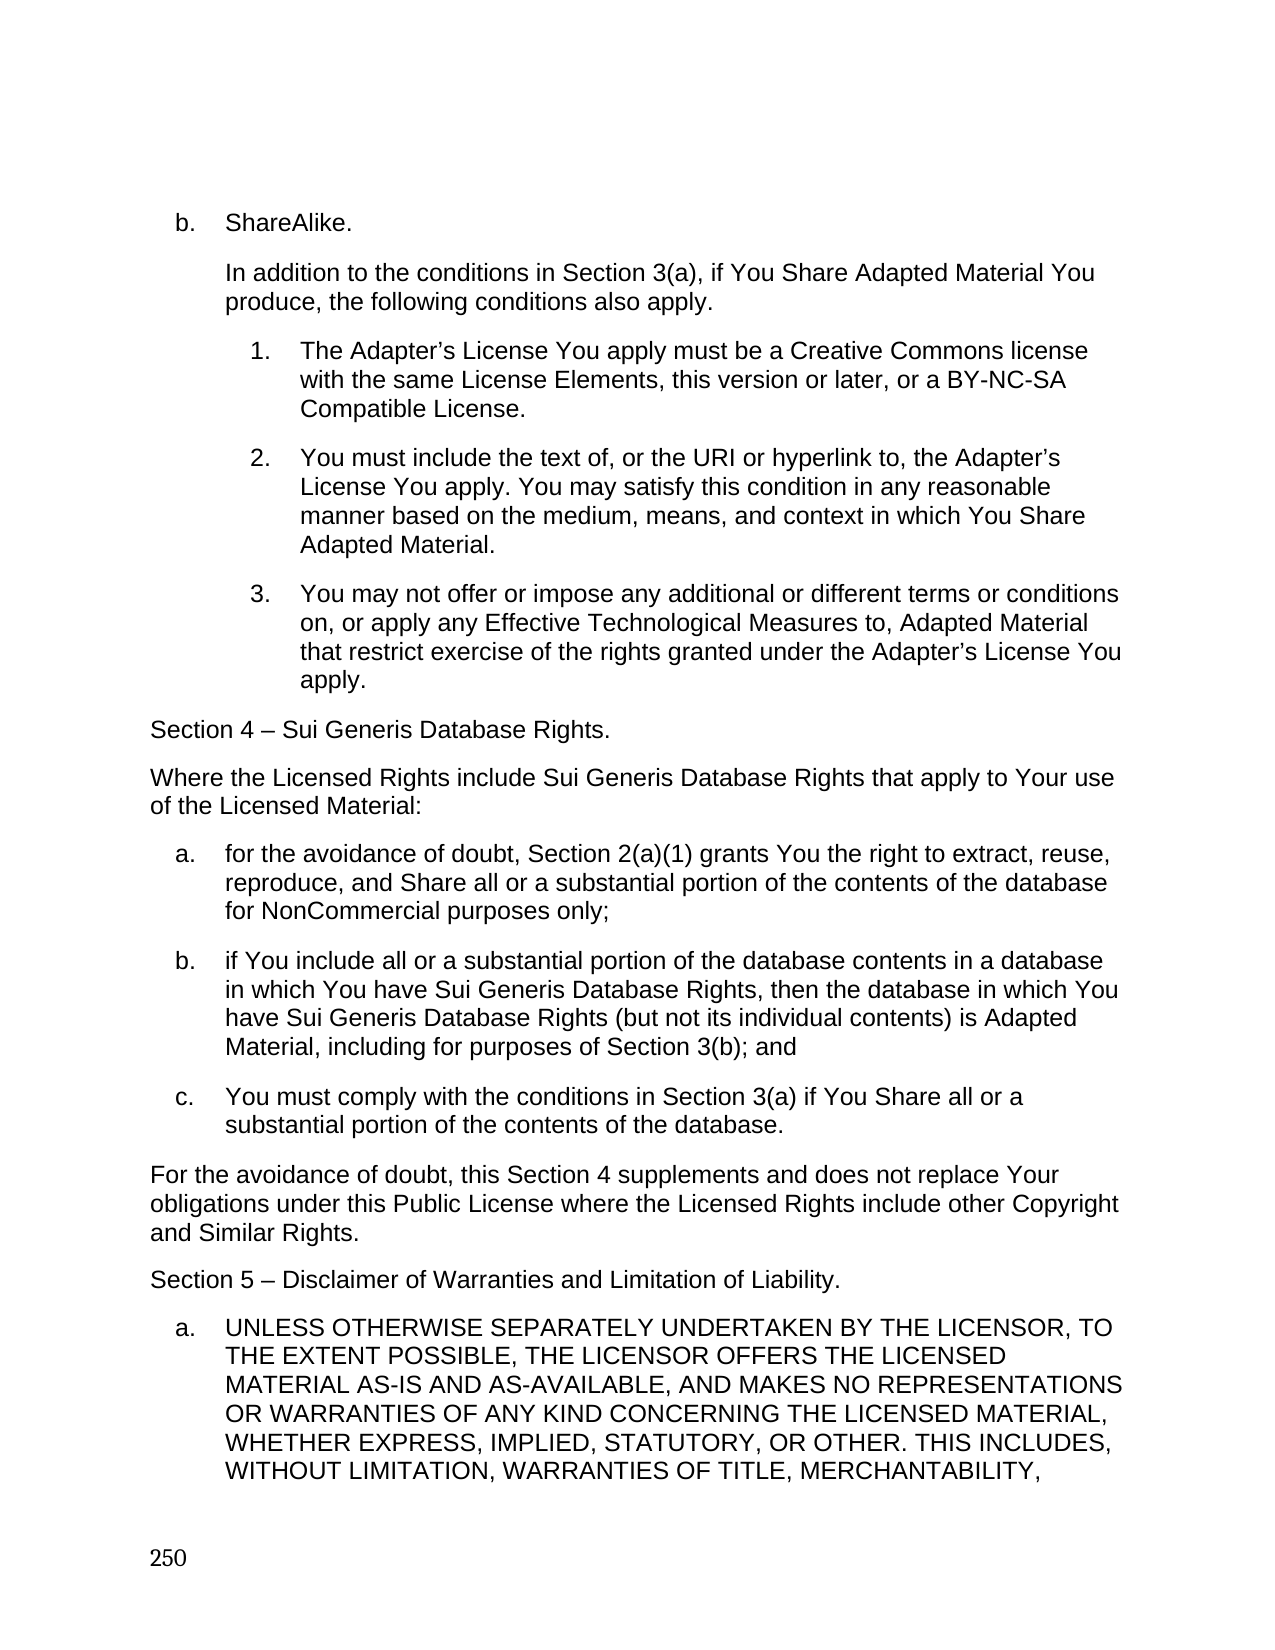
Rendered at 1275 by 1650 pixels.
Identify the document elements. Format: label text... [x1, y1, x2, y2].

list You must comply with the conditions in Section 3(a) if You Share all or a substantial portion of the contents of the database. [175, 1082, 1125, 1139]
text Section 4 – Sui Generis Database Rights. [150, 715, 1125, 744]
text For the avoidance of doubt, this Section 4 supplements and does not replace Your obligations under this Public License where the Licensed Rights include other Copyright and Similar Rights. [150, 1160, 1125, 1246]
list In addition to the conditions in Section 3(a), if You Share Adapted Material You produce, the following conditions also apply. [175, 258, 1125, 315]
list You must include the text of, or the URI or hyperlink to, the Adapter’s License You apply. You may satisfy this condition in any reasonable manner based on the medium, means, and context in which You Share Adapted Material. [250, 443, 1125, 558]
list for the avoidance of doubt, Section 2(a)(1) grants You the right to extract, reuse, reproduce, and Share all or a substantial portion of the contents of the database for NonCommercial purposes only; [175, 839, 1125, 925]
list if You include all or a substantial portion of the database contents in a database in which You have Sui Generis Database Rights, then the database in which You have Sui Generis Database Rights (but not its individual contents) is Adapted Material, including for purposes of Section 3(b); and [175, 946, 1125, 1061]
text Section 5 – Disclaimer of Warranties and Limitation of Liability. [150, 1265, 1125, 1294]
list The Adapter’s License You apply must be a Creative Commons license with the same License Elements, this version or later, or a BY-NC-SA Compatible License. [250, 336, 1125, 422]
text Where the Licensed Rights include Sui Generis Database Rights that apply to Your use of the Licensed Material: [150, 762, 1125, 820]
list You may not offer or impose any additional or different terms or conditions on, or apply any Effective Technological Measures to, Adapted Material that restrict exercise of the rights granted under the Adapter’s License You apply. [250, 579, 1125, 694]
list UNLESS OTHERWISE SEPARATELY UNDERTAKEN BY THE LICENSOR, TO THE EXTENT POSSIBLE, THE LICENSOR OFFERS THE LICENSED MATERIAL AS-IS AND AS-AVAILABLE, AND MAKES NO REPRESENTATIONS OR WARRANTIES OF ANY KIND CONCERNING THE LICENSED MATERIAL, WHETHER EXPRESS, IMPLIED, STATUTORY, OR OTHER. THIS INCLUDES, WITHOUT LIMITATION, WARRANTIES OF TITLE, MERCHANTABILITY, [175, 1312, 1125, 1485]
list ShareAlike. [175, 208, 1125, 237]
